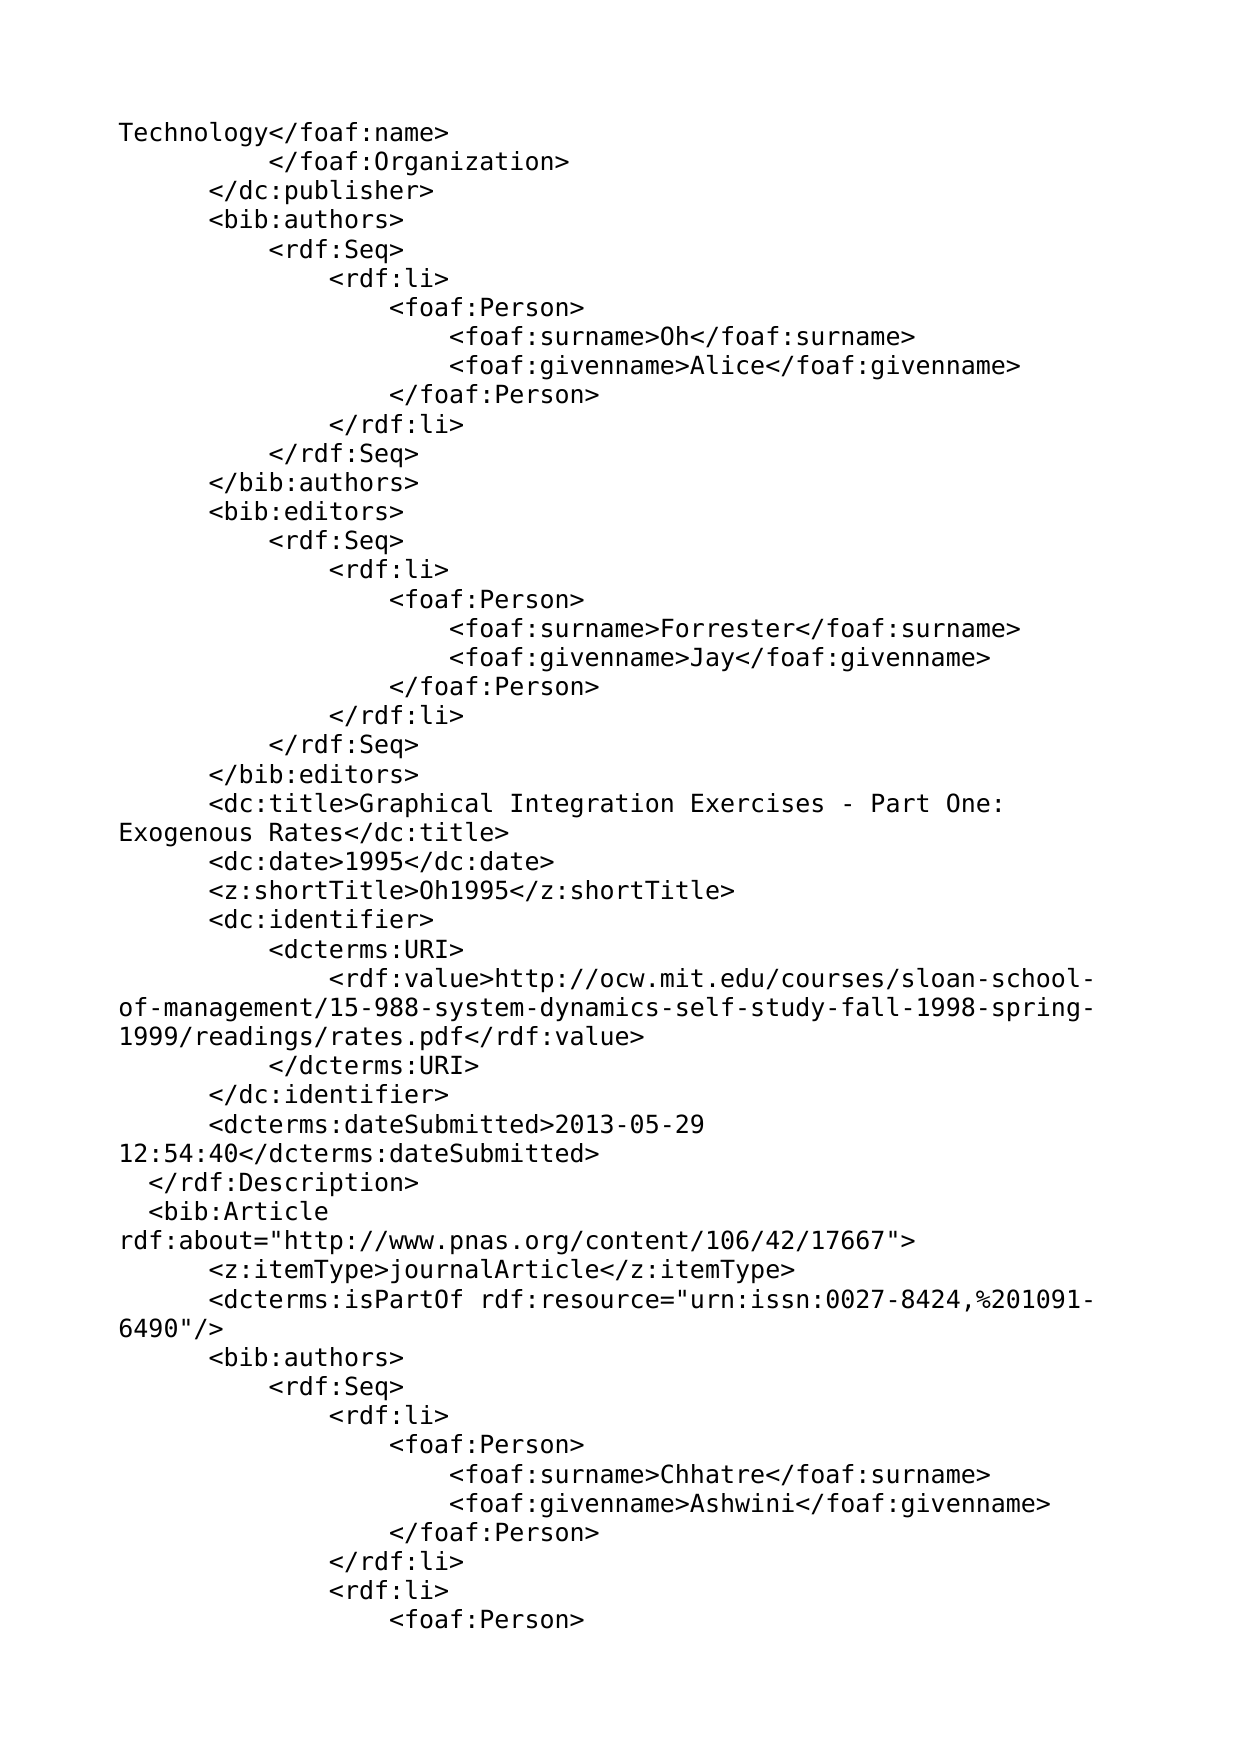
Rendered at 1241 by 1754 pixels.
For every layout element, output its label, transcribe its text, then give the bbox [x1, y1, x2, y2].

text Technology</foaf:name> </foaf:Organization> </dc:publisher> <bib:authors> <rdf:Seq> <rdf:li> <foaf:Person> <foaf:surname>Oh</foaf:surname> <foaf:givenname>Alice</foaf:givenname> </foaf:Person> </rdf:li> </rdf:Seq> </bib:authors> <bib:editors> <rdf:Seq> <rdf:li> <foaf:Person> <foaf:surname>Forrester</foaf:surname> <foaf:givenname>Jay</foaf:givenname> </foaf:Person> </rdf:li> </rdf:Seq> </bib:editors> <dc:title>Graphical Integration Exercises - Part One: Exogenous Rates</dc:title> <dc:date>1995</dc:date> <z:shortTitle>Oh1995</z:shortTitle> <dc:identifier> <dcterms:URI> <rdf:value>http://ocw.mit.edu/courses/sloan-school-of-management/15-988-system-dynamics-self-study-fall-1998-spring-1999/readings/rates.pdf</rdf:value> </dcterms:URI> </dc:identifier> <dcterms:dateSubmitted>2013-05-29 12:54:40</dcterms:dateSubmitted> </rdf:Description> <bib:Article rdf:about="http://www.pnas.org/content/106/42/17667"> <z:itemType>journalArticle</z:itemType> <dcterms:isPartOf rdf:resource="urn:issn:0027-8424,%201091-6490"/> <bib:authors> <rdf:Seq> <rdf:li> <foaf:Person> <foaf:surname>Chhatre</foaf:surname> <foaf:givenname>Ashwini</foaf:givenname> </foaf:Person> </rdf:li> <rdf:li> <foaf:Person> [118, 118, 1122, 1635]
